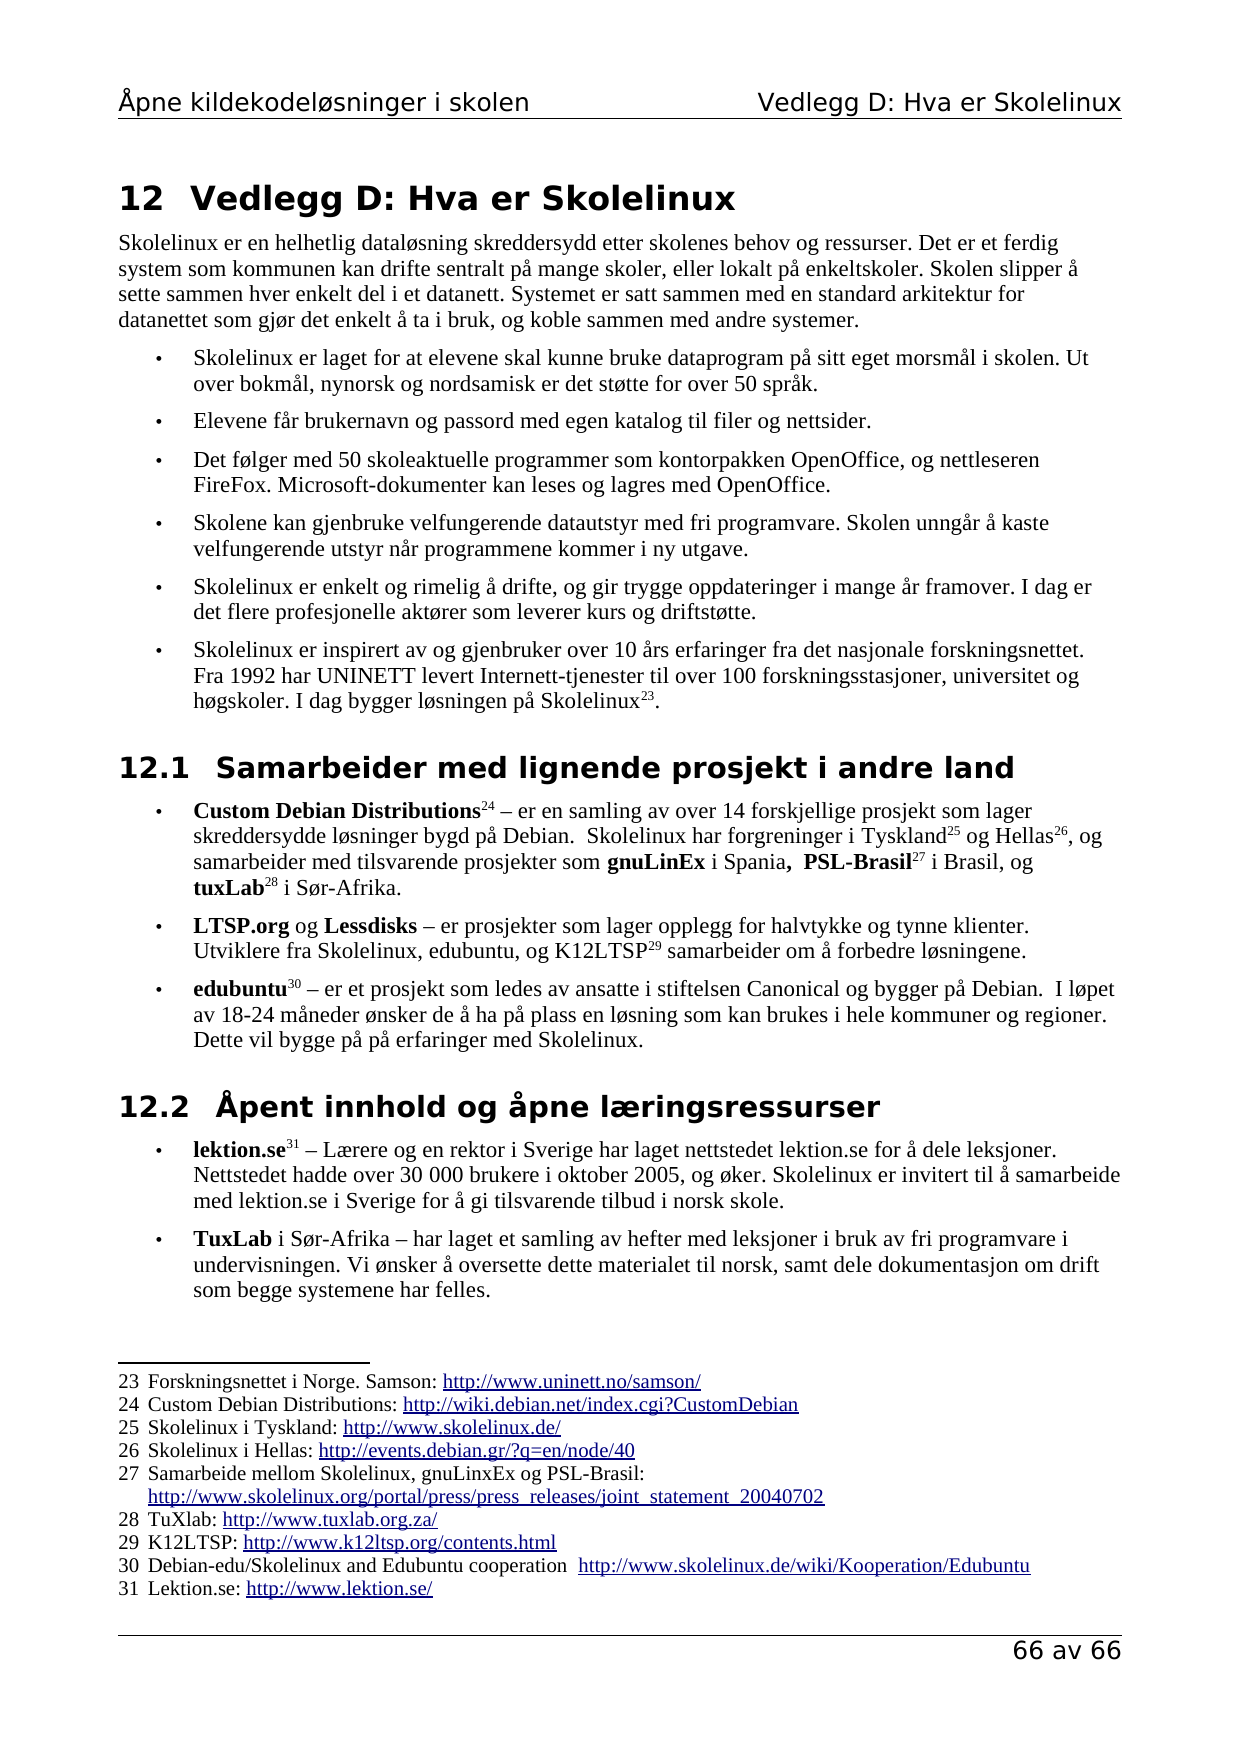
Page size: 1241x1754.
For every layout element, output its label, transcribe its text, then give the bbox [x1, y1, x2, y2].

list Skolelinux er inspirert av og gjenbruker over 10 års erfaringer fra det nasjonale forskningsnettet. Fra 1992 har UNINETT levert Internett-tjenester til over 100 forskningsstasjoner, universitet og høgskoler. I dag bygger løsningen på Skolelinux. [156, 637, 1122, 714]
list Elevene får brukernavn og passord med egen katalog til filer og nettsider. [156, 408, 1122, 434]
list TuxLab i Sør-Afrika – har laget et samling av hefter med leksjoner i bruk av fri programvare i undervisningen. Vi ønsker å oversette dette materialet til norsk, samt dele dokumentasjon om drift som begge systemene har felles. [156, 1226, 1122, 1302]
list lektion.se – Lærere og en rektor i Sverige har laget nettstedet lektion.se for å dele leksjoner. Nettstedet hadde over 30 000 brukere i oktober 2005, og øker. Skolelinux er invitert til å samarbeide med lektion.se i Sverige for å gi tilsvarende tilbud i norsk skole. [156, 1137, 1122, 1213]
list Custom Debian Distributions – er en samling av over 14 forskjellige prosjekt som lager skreddersydde løsninger bygd på Debian. Skolelinux har forgreninger i Tyskland og Hellas, og samarbeider med tilsvarende prosjekter som gnuLinEx i Spania, PSL-Brasil i Brasil, og tuxLab i Sør-Afrika. [156, 798, 1122, 900]
list TuXlab: http://www.tuxlab.org.za/ [118, 1508, 1122, 1531]
list Custom Debian Distributions: http://wiki.debian.net/index.cgi?CustomDebian [118, 1392, 1122, 1416]
list LTSP.org og Lessdisks – er prosjekter som lager opplegg for halvtykke og tynne klienter. Utviklere fra Skolelinux, edubuntu, og K12LTSP samarbeider om å forbedre løsningene. [156, 912, 1122, 963]
list Skolelinux i Tyskland: http://www.skolelinux.de/ [118, 1416, 1122, 1438]
list Skolelinux er enkelt og rimelig å drifte, og gir trygge oppdateringer i mange år framover. I dag er det flere profesjonelle aktører som leverer kurs og driftstøtte. [156, 573, 1122, 624]
list edubuntu – er et prosjekt som ledes av ansatte i stiftelsen Canonical og bygger på Debian. I løpet av 18-24 måneder ønsker de å ha på plass en løsning som kan brukes i hele kommuner og regioner. Dette vil bygge på på erfaringer med Skolelinux. [156, 976, 1122, 1053]
subtitle Vedlegg D: Hva er Skolelinux [118, 179, 1122, 218]
text Skolelinux er en helhetlig dataløsning skreddersydd etter skolenes behov og ressurser. Det er et ferdig system som kommunen kan drifte sentralt på mange skoler, eller lokalt på enkeltskoler. Skolen slipper å sette sammen hver enkelt del i et datanett. Systemet er satt sammen med en standard arkitektur for datanettet som gjør det enkelt å ta i bruk, og koble sammen med andre systemer. [118, 230, 1122, 332]
list Skolene kan gjenbruke velfungerende datautstyr med fri programvare. Skolen unngår å kaste velfungerende utstyr når programmene kommer i ny utgave. [156, 510, 1122, 561]
list Lektion.se: http://www.lektion.se/ [118, 1577, 1122, 1600]
list Debian-edu/Skolelinux and Edubuntu cooperation http://www.skolelinux.de/wiki/Kooperation/Edubuntu [118, 1554, 1122, 1577]
list Forskningsnettet i Norge. Samson: http://www.uninett.no/samson/ [118, 1369, 1122, 1392]
list Skolelinux er laget for at elevene skal kunne bruke dataprogram på sitt eget morsmål i skolen. Ut over bokmål, nynorsk og nordsamisk er det støtte for over 50 språk. [156, 345, 1122, 396]
list Skolelinux i Hellas: http://events.debian.gr/?q=en/node/40 [118, 1438, 1122, 1462]
list Samarbeide mellom Skolelinux, gnuLinxEx og PSL-Brasil: http://www.skolelinux.org/portal/press/press_releases/joint_statement_20040702 [118, 1462, 1122, 1508]
list K12LTSP: http://www.k12ltsp.org/contents.html [118, 1531, 1122, 1554]
subtitle Åpent innhold og åpne læringsressurser [118, 1090, 1122, 1124]
subtitle Samarbeider med lignende prosjekt i andre land [118, 751, 1122, 785]
list Det følger med 50 skoleaktuelle programmer som kontorpakken OpenOffice, og nettleseren FireFox. Microsoft-dokumenter kan leses og lagres med OpenOffice. [156, 446, 1122, 497]
